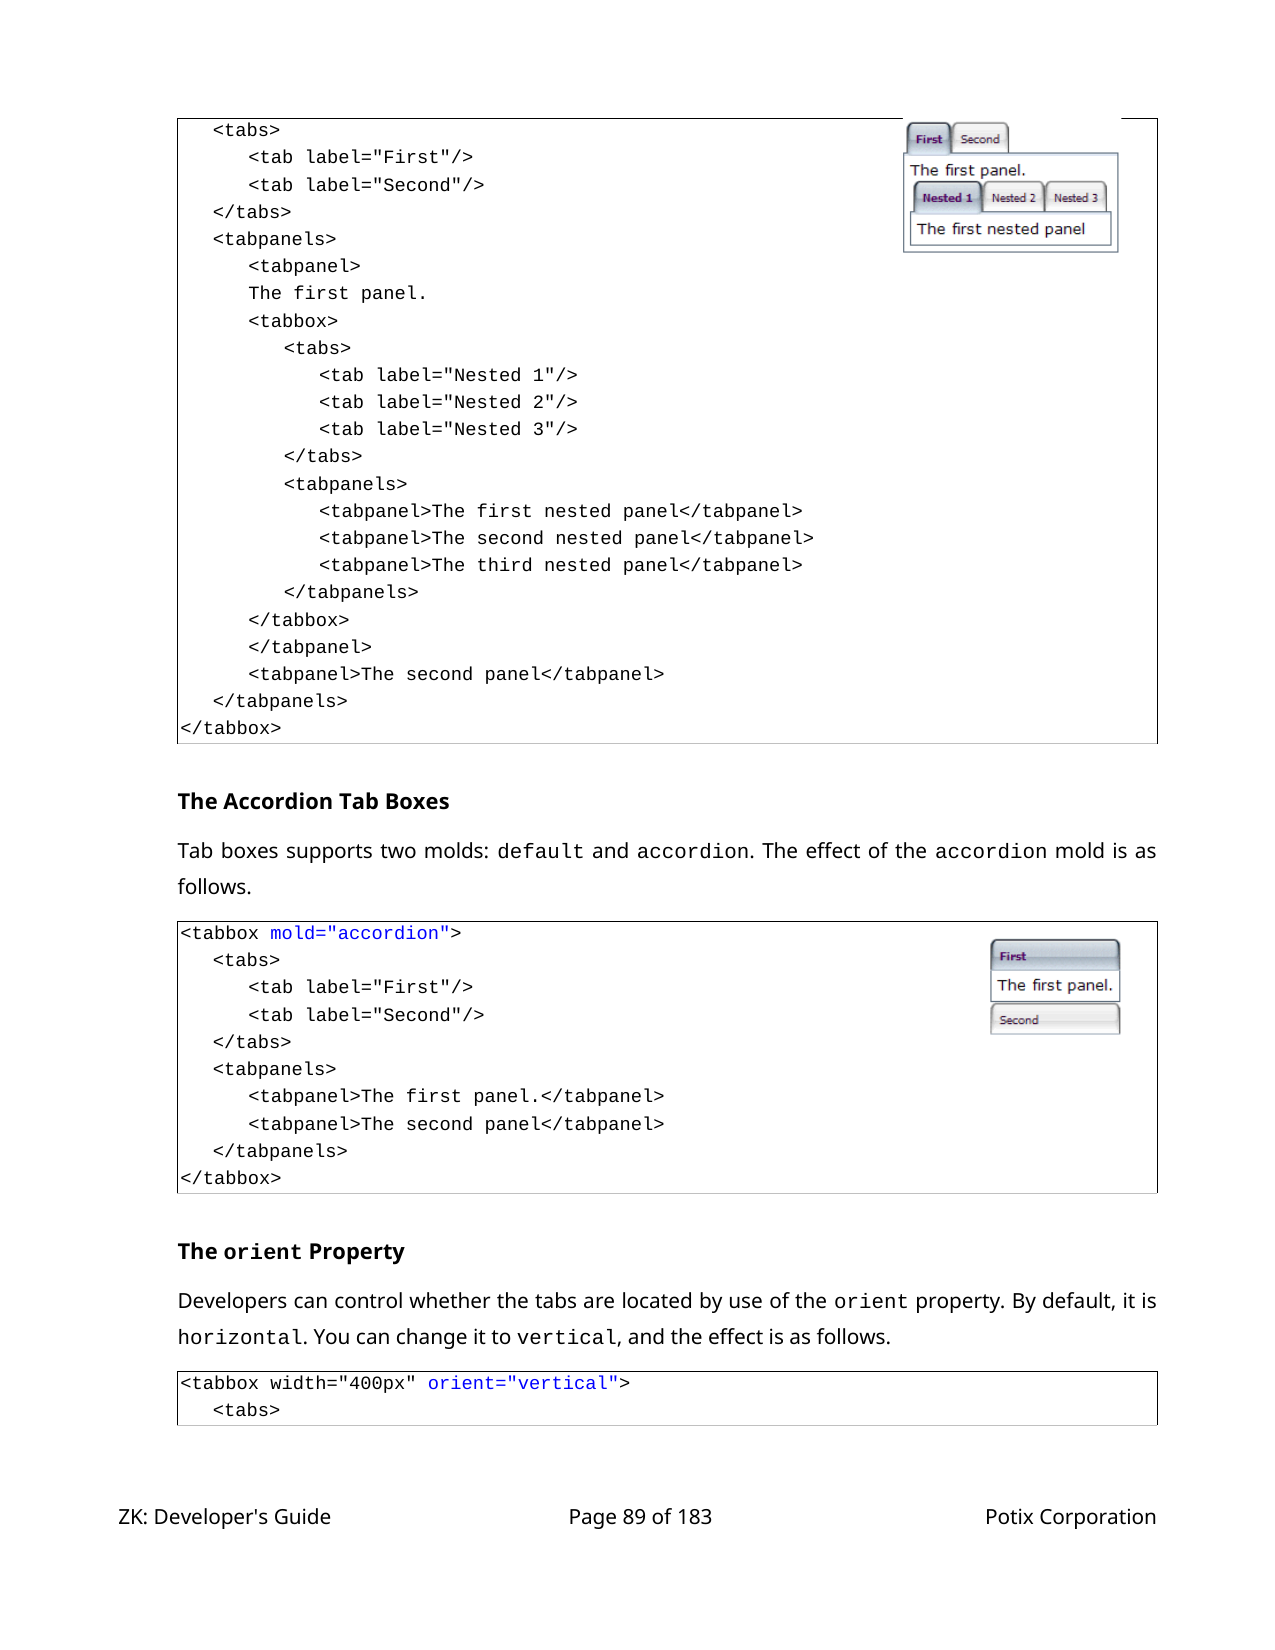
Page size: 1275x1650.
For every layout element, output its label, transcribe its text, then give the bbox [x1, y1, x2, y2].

text <tabpanel>The second panel</tabpanel> [178, 662, 1157, 686]
text [1125, 948, 1157, 972]
text Developers can control whether the tabs are located by use of the orient property. By default, it is horizontal. You can change it to vertical, and the effect is as follows. [177, 1286, 1157, 1350]
text <tabpanels> [178, 472, 1157, 496]
text [1122, 119, 1157, 142]
text <tabpanel> [178, 254, 1157, 278]
text <tabpanel>The third nested panel</tabpanel> [178, 553, 1157, 577]
text [1125, 1003, 1157, 1027]
text <tabs> [178, 336, 1157, 360]
text </tabbox> [178, 716, 1157, 743]
text </tabpanels> [178, 580, 1157, 604]
text <tab label="First"/> [178, 975, 987, 1000]
text <tabs> [178, 1398, 1157, 1425]
text [1122, 172, 1157, 197]
text </tabs> [178, 200, 902, 224]
text <tabpanel>The first nested panel</tabpanel> [178, 499, 1157, 523]
text <tab label="Second"/> [178, 1003, 987, 1027]
subtitle The orient Property [177, 1236, 1157, 1266]
text <tabpanel>The second nested panel</tabpanel> [178, 526, 1157, 550]
text <tabpanel>The second panel</tabpanel> [178, 1111, 1157, 1136]
text [1122, 200, 1157, 224]
text [1122, 227, 1157, 251]
text <tabbox width="400px" orient="vertical"> [178, 1372, 1157, 1395]
text <tabbox mold="accordion"> [178, 922, 1157, 945]
text Tab boxes supports two molds: default and accordion. The effect of the accordion mold is as follows. [177, 837, 1157, 900]
text </tabs> [178, 1030, 1157, 1054]
text <tab label="Second"/> [178, 172, 902, 197]
subtitle The Accordion Tab Boxes [177, 786, 1157, 816]
text </tabs> [178, 444, 1157, 469]
text [1125, 975, 1157, 1000]
text <tabpanels> [178, 1057, 1157, 1081]
text </tabpanels> [178, 689, 1157, 713]
text The first panel. [178, 281, 1157, 306]
text <tab label="First"/> [178, 145, 902, 169]
text <tabpanel>The first panel.</tabpanel> [178, 1084, 1157, 1108]
picture [902, 118, 1122, 255]
text <tab label="Nested 2"/> [178, 390, 1157, 414]
text <tabs> [178, 948, 987, 972]
text </tabpanels> [178, 1138, 1157, 1163]
text <tab label="Nested 1"/> [178, 363, 1157, 387]
text <tabbox> [178, 308, 1157, 333]
text </tabbox> [178, 607, 1157, 632]
text </tabbox> [178, 1166, 1157, 1193]
picture [987, 937, 1125, 1037]
text <tabpanels> [178, 227, 902, 251]
text [1122, 145, 1157, 169]
text <tab label="Nested 3"/> [178, 417, 1157, 441]
text </tabpanel> [178, 635, 1157, 659]
text <tabs> [178, 119, 902, 142]
